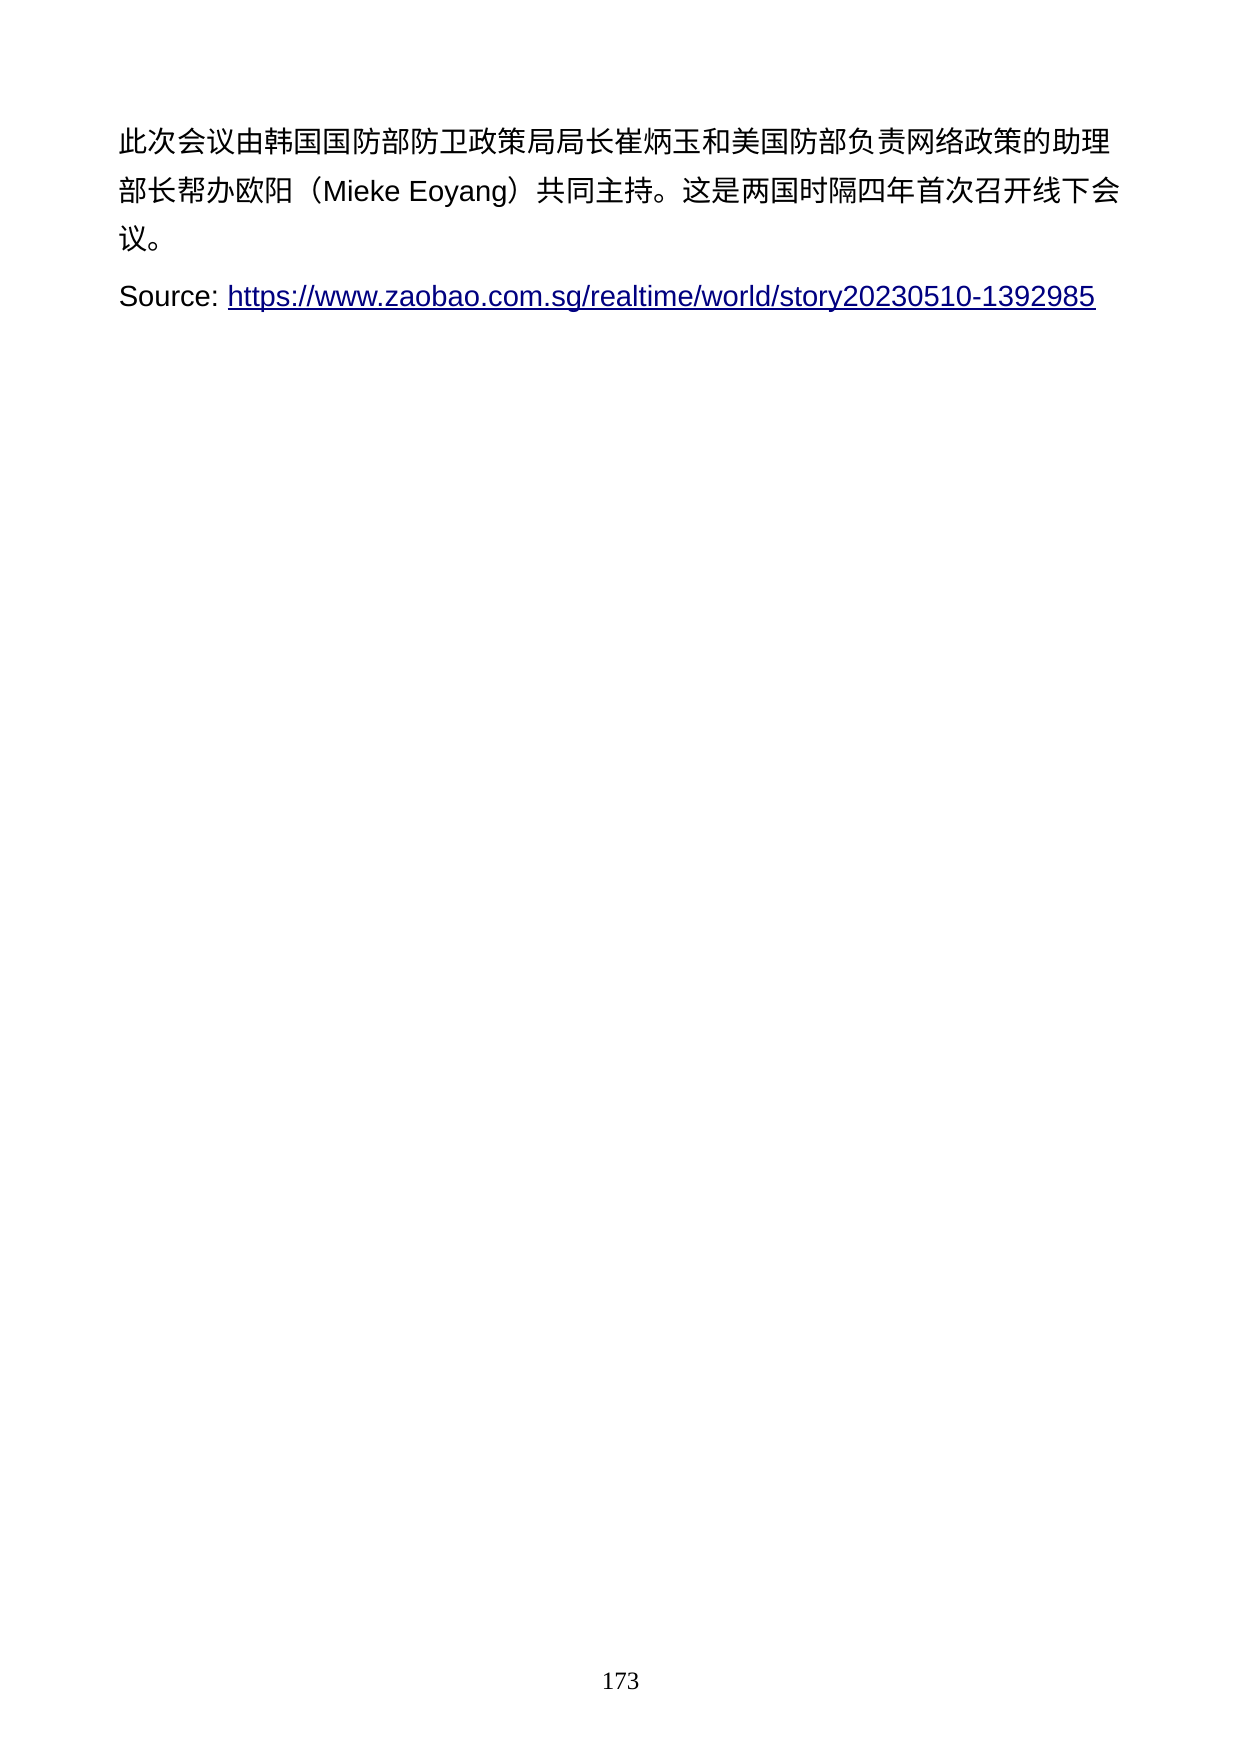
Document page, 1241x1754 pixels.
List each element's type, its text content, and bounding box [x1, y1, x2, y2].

text Source: https://www.zaobao.com.sg/realtime/world/story20230510-1392985 [118, 279, 1122, 312]
text 此次会议由韩国国防部防卫政策局局长崔炳玉和美国防部负责网络政策的助理部长帮办欧阳（Mieke Eoyang）共同主持。这是两国时隔四年首次召开线下会议。 [118, 118, 1122, 258]
